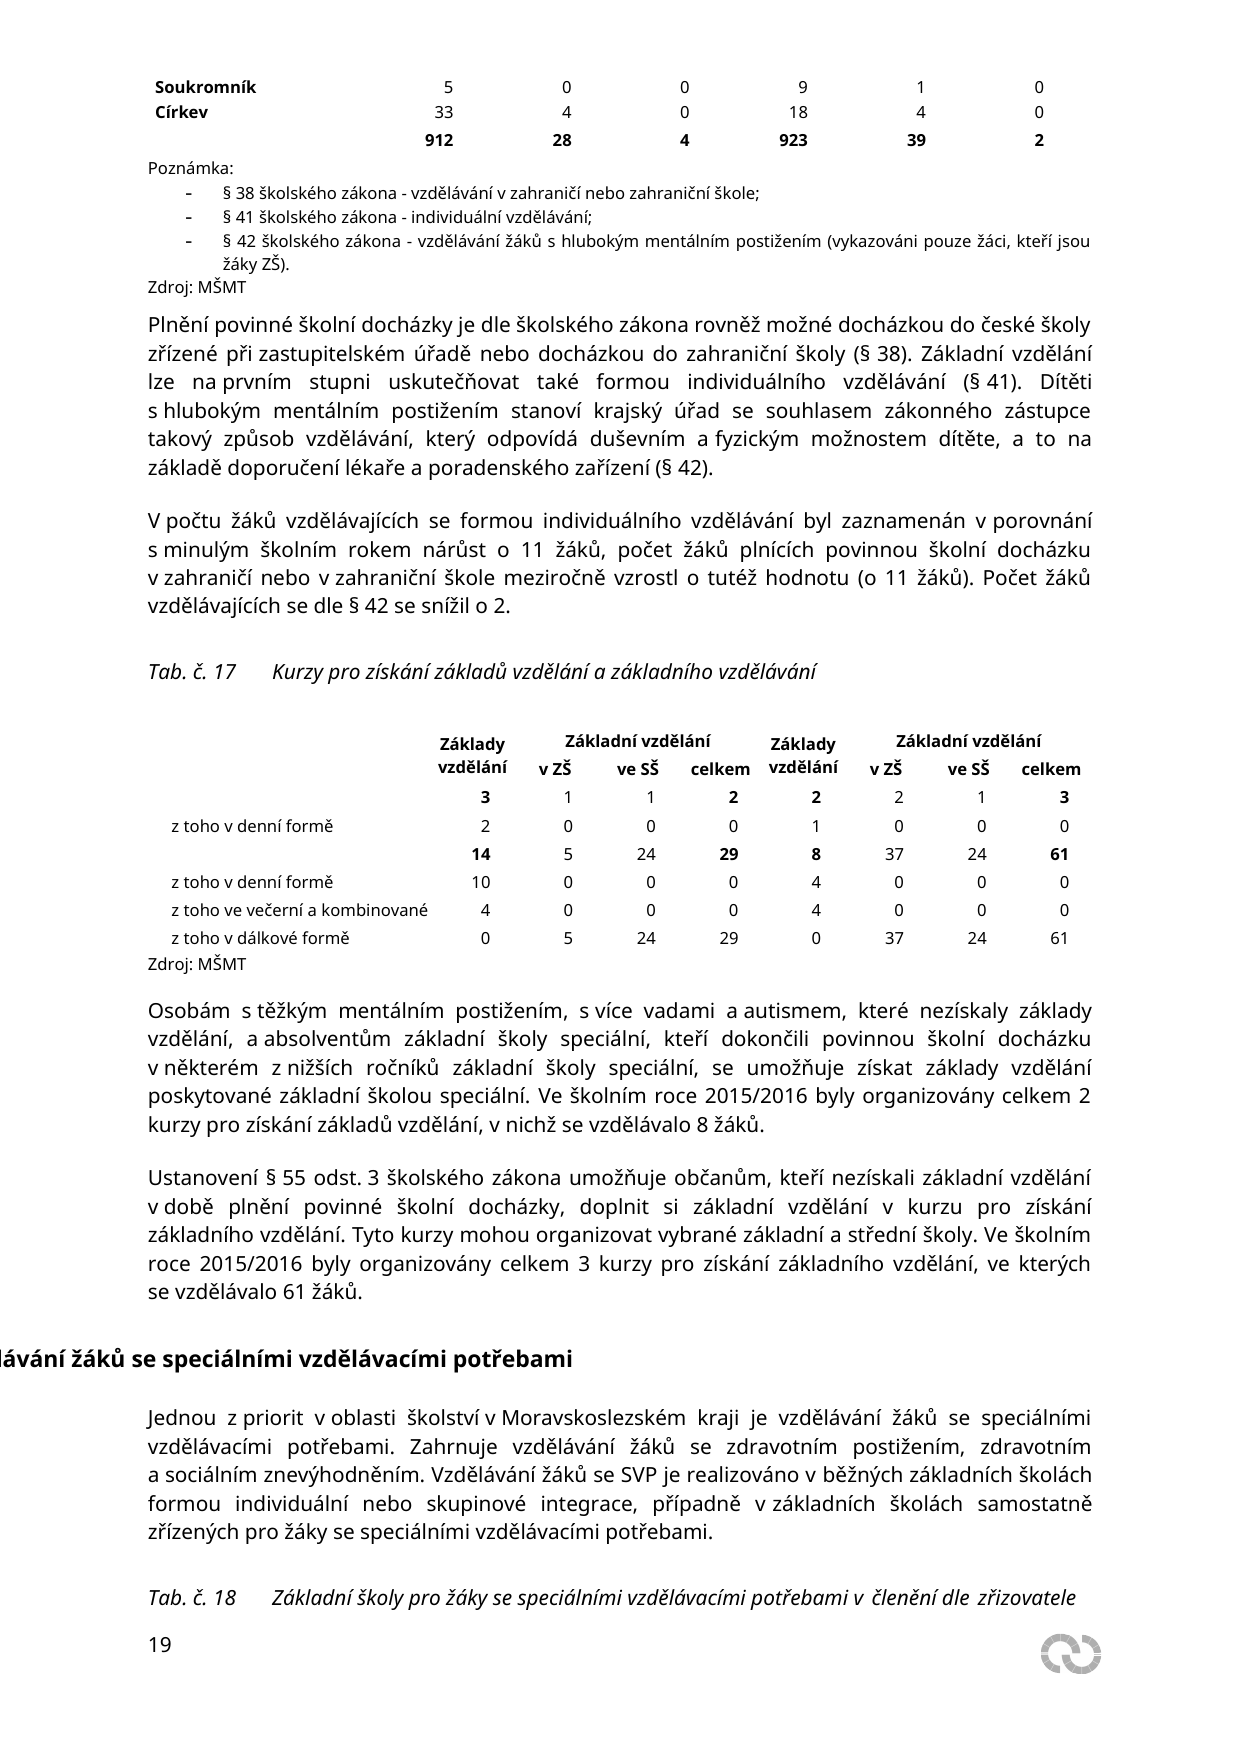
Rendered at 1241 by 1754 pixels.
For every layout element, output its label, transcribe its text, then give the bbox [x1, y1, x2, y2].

table_cell 14 [432, 840, 513, 867]
table_cell 0 [974, 75, 1091, 99]
table_cell z toho ve večerní a kombinované [148, 896, 431, 923]
table_cell 24 [928, 925, 1009, 952]
table_cell 0 [845, 896, 927, 923]
table_cell z toho v denní formě [148, 812, 431, 839]
table_cell 1 [928, 784, 1009, 811]
table_header 2014/2015 [432, 700, 761, 727]
table_cell 33 [383, 100, 500, 124]
table_cell 29 [680, 925, 761, 952]
table_cell Základní vzdělání [514, 728, 761, 755]
table_cell Základní vzdělání [845, 728, 1092, 755]
table_cell v ZŠ [845, 756, 927, 783]
table_cell 24 [597, 925, 679, 952]
table_cell 0 [680, 812, 761, 839]
table_cell 0 [619, 75, 736, 99]
table_cell 0 [432, 925, 513, 952]
table_cell 1 [514, 784, 596, 811]
list § 41 školského zákona - individuální vzdělávání; [185, 204, 1092, 228]
table_cell 4 [762, 868, 844, 895]
table_cell 0 [1011, 812, 1092, 839]
table_cell 0 [514, 812, 596, 839]
text Plnění povinné školní docházky je dle školského zákona rovněž možné docházkou do české školy zřízené při zastupitelském úřadě nebo docházkou do zahraniční školy (§ 38). Základní vzdělání lze na prvním stupni uskutečňovat také formou individuálního vzdělávání (§ 41). Dítěti s hlubokým mentálním postižením stanoví krajský úřad se souhlasem zákonného zástupce takový způsob vzdělávání, který odpovídá duševním a fyzickým možnostem dítěte, a to na základě doporučení lékaře a poradenského zařízení (§ 42). [148, 311, 1092, 481]
table_cell 2 [432, 812, 513, 839]
table_cell 912 [383, 125, 500, 156]
table_cell 5 [514, 925, 596, 952]
table_cell z toho v dálkové formě [148, 925, 431, 952]
table_cell ve SŠ [597, 756, 679, 783]
table_cell Soukromník [150, 75, 382, 99]
table_cell 3 [432, 784, 513, 811]
text Poznámka: [148, 157, 1092, 179]
list Základní školy pro žáky se speciálními vzdělávacími potřebami v členění dle zřizovatele [148, 1583, 1092, 1612]
table_cell 0 [845, 812, 927, 839]
list Kurzy pro získání základů vzdělání a základního vzdělávání [148, 657, 1092, 686]
table_cell 24 [597, 840, 679, 867]
table_cell 2 [845, 784, 927, 811]
table_header 2015/2016 [762, 700, 1092, 727]
table_cell Základy vzdělání [762, 728, 844, 783]
table_cell celkem [680, 756, 761, 783]
table_cell Žáci [148, 840, 431, 867]
table_cell 8 [762, 840, 844, 867]
table_cell ve SŠ [928, 756, 1009, 783]
table_cell 0 [501, 75, 618, 99]
table_cell 2 [680, 784, 761, 811]
table_cell 0 [928, 896, 1009, 923]
table_cell v ZŠ [514, 756, 596, 783]
table_cell 0 [928, 868, 1009, 895]
table_cell 4 [762, 896, 844, 923]
list § 42 školského zákona - vzdělávání žáků s hlubokým mentálním postižením (vykazováni pouze žáci, kteří jsou žáky ZŠ). [185, 228, 1092, 275]
subtitle Vzdělávání žáků se speciálními vzdělávacími potřebami [0, 1343, 1092, 1374]
table_cell 5 [383, 75, 500, 99]
table_cell 0 [928, 812, 1009, 839]
table_cell 24 [928, 840, 1009, 867]
table_cell 9 [737, 75, 854, 99]
table_cell celkem [1011, 756, 1092, 783]
table_cell 4 [856, 100, 973, 124]
table_cell 0 [680, 896, 761, 923]
text Zdroj: MŠMT [148, 953, 1092, 975]
text Ustanovení § 55 odst. 3 školského zákona umožňuje občanům, kteří nezískali základní vzdělání v době plnění povinné školní docházky, doplnit si základní vzdělání v kurzu pro získání základního vzdělání. Tyto kurzy mohou organizovat vybrané základní a střední školy. Ve školním roce 2015/2016 byly organizovány celkem 3 kurzy pro získání základního vzdělání, ve kterých se vzdělávalo 61 žáků. [148, 1163, 1092, 1306]
table_cell 0 [514, 868, 596, 895]
table_cell 0 [597, 868, 679, 895]
table_cell Církev [150, 100, 382, 124]
text Zdroj: MŠMT [148, 275, 1092, 298]
table_cell Základy vzdělání [432, 728, 513, 783]
text Osobám s těžkým mentálním postižením, s více vadami a autismem, které nezískaly základy vzdělání, a absolventům základní školy speciální, kteří dokončili povinnou školní docházku v některém z nižších ročníků základní školy speciální, se umožňuje získat základy vzdělání poskytované základní školou speciální. Ve školním roce 2015/2016 byly organizovány celkem 2 kurzy pro získání základů vzdělání, v nichž se vzdělávalo 8 žáků. [148, 996, 1092, 1138]
table_cell 2 [974, 125, 1091, 156]
text Jednou z priorit v oblasti školství v Moravskoslezském kraji je vzdělávání žáků se speciálními vzdělávacími potřebami. Zahrnuje vzdělávání žáků se zdravotním postižením, zdravotním a sociálním znevýhodněním. Vzdělávání žáků se SVP je realizováno v běžných základních školách formou individuální nebo skupinové integrace, případně v základních školách samostatně zřízených pro žáky se speciálními vzdělávacími potřebami. [148, 1403, 1092, 1546]
table_cell 0 [762, 925, 844, 952]
table_cell 0 [514, 896, 596, 923]
table_cell 5 [514, 840, 596, 867]
table_cell 2 [762, 784, 844, 811]
table_cell 0 [974, 100, 1091, 124]
table_cell 1 [856, 75, 973, 99]
table_cell 923 [737, 125, 854, 156]
table_cell 3 [1011, 784, 1092, 811]
table_header Počet kurzů a žáků [148, 700, 431, 783]
table_cell 37 [845, 840, 927, 867]
table_cell Celkem [150, 125, 382, 156]
table_cell 37 [845, 925, 927, 952]
table_cell 29 [680, 840, 761, 867]
table_cell 18 [737, 100, 854, 124]
table_cell 0 [619, 100, 736, 124]
table_cell z toho v denní formě [148, 868, 431, 895]
list § 38 školského zákona - vzdělávání v zahraničí nebo zahraniční škole; [185, 179, 1092, 204]
table_cell 4 [432, 896, 513, 923]
table_cell 28 [501, 125, 618, 156]
table_cell 4 [501, 100, 618, 124]
table_cell Kurzy [148, 784, 431, 811]
table_cell 0 [680, 868, 761, 895]
text V počtu žáků vzdělávajících se formou individuálního vzdělávání byl zaznamenán v porovnání s minulým školním rokem nárůst o 11 žáků, počet žáků plnících povinnou školní docházku v zahraničí nebo v zahraniční škole meziročně vzrostl o tutéž hodnotu (o 11 žáků). Počet žáků vzdělávajících se dle § 42 se snížil o 2. [148, 506, 1092, 620]
table_cell 0 [845, 868, 927, 895]
table_cell 4 [619, 125, 736, 156]
table_cell 1 [597, 784, 679, 811]
table_cell 0 [597, 812, 679, 839]
table_cell 1 [762, 812, 844, 839]
table_cell 61 [1011, 925, 1092, 952]
table_cell 0 [1011, 868, 1092, 895]
table_cell 10 [432, 868, 513, 895]
table_cell 61 [1011, 840, 1092, 867]
table_cell 0 [597, 896, 679, 923]
table_cell 0 [1011, 896, 1092, 923]
table_cell 39 [856, 125, 973, 156]
